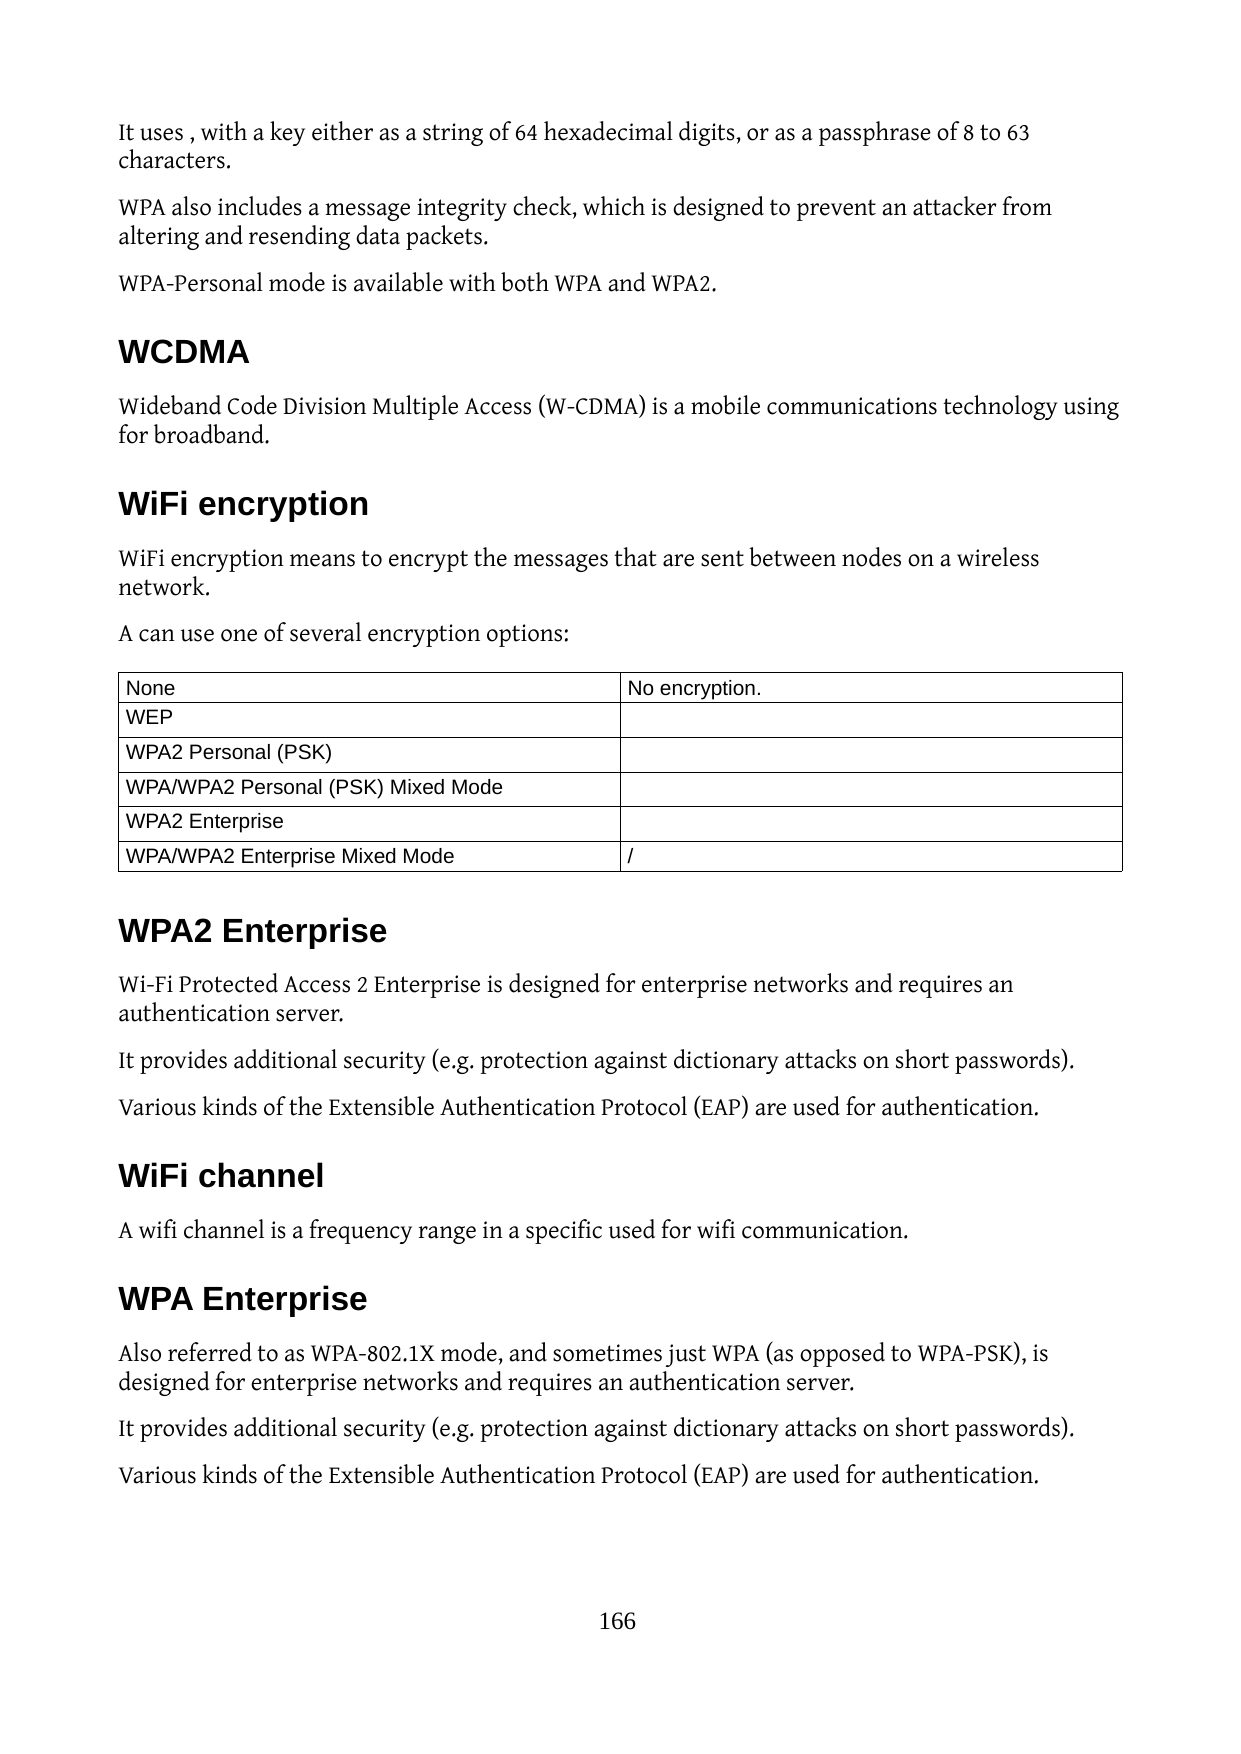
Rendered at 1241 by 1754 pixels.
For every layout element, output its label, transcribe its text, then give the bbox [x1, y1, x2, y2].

table_header None [119, 673, 620, 702]
subtitle WPA2 Enterprise [118, 911, 1122, 949]
text A wifi channel is a frequency range in a specific used for wifi communication. [118, 1216, 1122, 1245]
text It uses , with a key either as a string of 64 hexadecimal digits, or as a passphrase of 8 to 63 characters. [118, 118, 1122, 176]
table_cell / [621, 842, 1122, 871]
table_cell WPA/WPA2 Enterprise Mixed Mode [119, 842, 620, 871]
table_cell [621, 807, 1122, 841]
table_cell WPA/WPA2 Personal (PSK) Mixed Mode [119, 773, 620, 806]
table_cell [621, 738, 1122, 772]
table_header No encryption. [621, 673, 1122, 702]
subtitle WPA Enterprise [118, 1279, 1122, 1318]
text It provides additional security (e.g. protection against dictionary attacks on short passwords). [118, 1415, 1122, 1443]
table_cell WPA2 Personal (PSK) [119, 738, 620, 772]
text WiFi encryption means to encrypt the messages that are sent between nodes on a wireless network. [118, 544, 1122, 602]
text WPA-Personal mode is available with both WPA and WPA2. [118, 269, 1122, 298]
table_cell [621, 773, 1122, 806]
text Also referred to as WPA-802.1X mode, and sometimes just WPA (as opposed to WPA-PSK), is designed for enterprise networks and requires an authentication server. [118, 1339, 1122, 1397]
text Various kinds of the Extensible Authentication Protocol (EAP) are used for authentication. [118, 1093, 1122, 1122]
subtitle WiFi channel [118, 1156, 1122, 1195]
text Various kinds of the Extensible Authentication Protocol (EAP) are used for authentication. [118, 1461, 1122, 1490]
text It provides additional security (e.g. protection against dictionary attacks on short passwords). [118, 1046, 1122, 1075]
table_cell WEP [119, 703, 620, 737]
text A can use one of several encryption options: [118, 620, 1122, 648]
subtitle WCDMA [118, 332, 1122, 371]
text Wideband Code Division Multiple Access (W-CDMA) is a mobile communications technology using for broadband. [118, 392, 1122, 450]
text WPA also includes a message integrity check, which is designed to prevent an attacker from altering and resending data packets. [118, 194, 1122, 251]
subtitle WiFi encryption [118, 484, 1122, 523]
table_cell [621, 703, 1122, 737]
text Wi-Fi Protected Access 2 Enterprise is designed for enterprise networks and requires an authentication server. [118, 971, 1122, 1028]
table_cell WPA2 Enterprise [119, 807, 620, 841]
